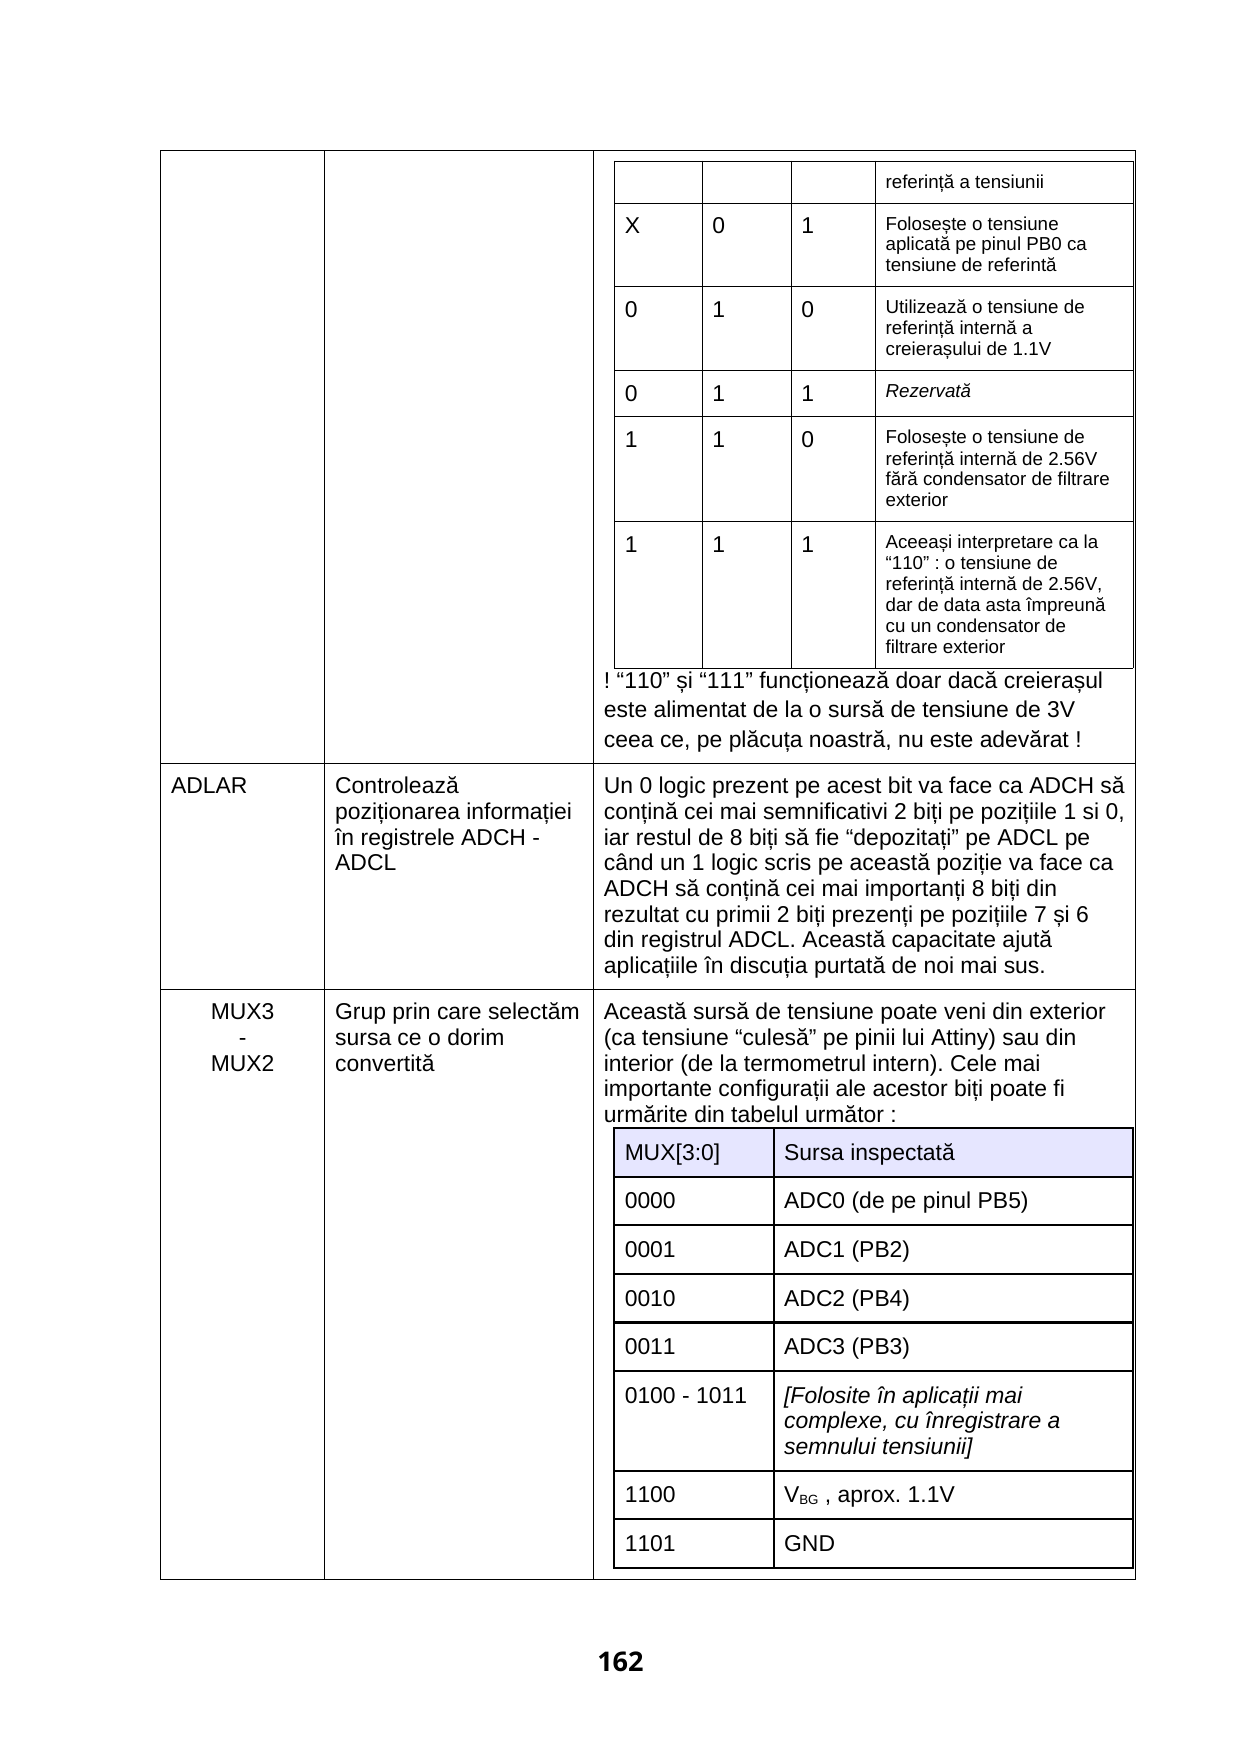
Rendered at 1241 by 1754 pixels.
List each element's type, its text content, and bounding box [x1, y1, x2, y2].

table_cell 1 [703, 371, 791, 416]
table_cell 0000 [615, 1178, 773, 1224]
table_cell GND [775, 1520, 1132, 1567]
table_cell [615, 162, 702, 202]
table_cell Folosește o tensiune aplicată pe pinul PB0 ca tensiune de referintă [876, 204, 1133, 286]
table_cell [161, 151, 324, 763]
table_cell 1 [792, 204, 875, 286]
table_cell 0001 [615, 1226, 773, 1273]
table_cell Un 0 logic prezent pe acest bit va face ca ADCH să conțină cei mai semnificativi 2 biți pe pozițiile 1 si 0, iar restul de 8 biți să fie “depozitați” pe ADCL pe când un 1 logic scris pe această poziție va face ca ADCH să conțină cei mai importanți 8 biți din rezultat cu primii 2 biți prezenți pe pozițiile 7 și 6 din registrul ADCL. Această capacitate ajută aplicațiile în discuția purtată de noi mai sus. [594, 764, 1135, 988]
table_cell [792, 162, 875, 202]
table_cell 0010 [615, 1275, 773, 1321]
table_cell [325, 151, 593, 763]
table_cell ADC0 (de pe pinul PB5) [775, 1178, 1132, 1224]
table_cell Grup prin care selectăm sursa ce o dorim convertită [325, 990, 593, 1579]
table_cell 0 [615, 371, 702, 416]
table_cell 0 [615, 287, 702, 370]
table_cell [Folosite în aplicații mai complexe, cu înregistrare a semnului tensiunii] [775, 1372, 1132, 1470]
table_cell 1 [615, 522, 702, 668]
table_cell Această sursă de tensiune poate veni din exterior (ca tensiune “culesă” pe pinii lui Attiny) sau din interior (de la termometrul intern). Cele mai importante configurații ale acestor biți poate fi urmărite din tabelul următor : [594, 990, 1135, 1579]
table_cell 1 [792, 522, 875, 668]
table_cell 1101 [615, 1520, 773, 1567]
table_cell 1 [703, 522, 791, 668]
table_cell referință a tensiunii [876, 162, 1133, 202]
table_cell 0011 [615, 1324, 773, 1370]
table_cell 0 [792, 417, 875, 521]
table_cell Rezervată [876, 371, 1133, 416]
table_cell ADC3 (PB3) [775, 1324, 1132, 1370]
table_cell 0 [792, 287, 875, 370]
table_cell Controlează poziționarea informației în registrele ADCH - ADCL [325, 764, 593, 988]
table_cell 1 [615, 417, 702, 521]
table_cell [703, 162, 791, 202]
table_cell 1100 [615, 1472, 773, 1518]
table_cell 1 [703, 287, 791, 370]
table_cell ADC1 (PB2) [775, 1226, 1132, 1273]
table_cell 0100 - 1011 [615, 1372, 773, 1470]
table_cell MUX3 - MUX2 [161, 990, 324, 1579]
table_cell Utilizează o tensiune de referință internă a creierașului de 1.1V [876, 287, 1133, 370]
table_cell ADLAR [161, 764, 324, 988]
table_cell VBG , aprox. 1.1V [775, 1472, 1132, 1518]
table_cell Folosește o tensiune de referință internă de 2.56V fără condensator de filtrare exterior [876, 417, 1133, 521]
table_header Sursa inspectată [775, 1129, 1132, 1176]
table_cell 0 [703, 204, 791, 286]
table_cell ADC2 (PB4) [775, 1275, 1132, 1321]
table_cell Aceeași interpretare ca la “110” : o tensiune de referință internă de 2.56V, dar de data asta împreună cu un condensator de filtrare exterior [876, 522, 1133, 668]
table_cell ! “110” și “111” funcționează doar dacă creierașul este alimentat de la o sursă de tensiune de 3V ceea ce, pe plăcuța noastră, nu este adevărat ! [594, 151, 1135, 763]
table_cell 1 [703, 417, 791, 521]
table_cell X [615, 204, 702, 286]
table_cell 1 [792, 371, 875, 416]
table_header MUX[3:0] [615, 1129, 773, 1176]
